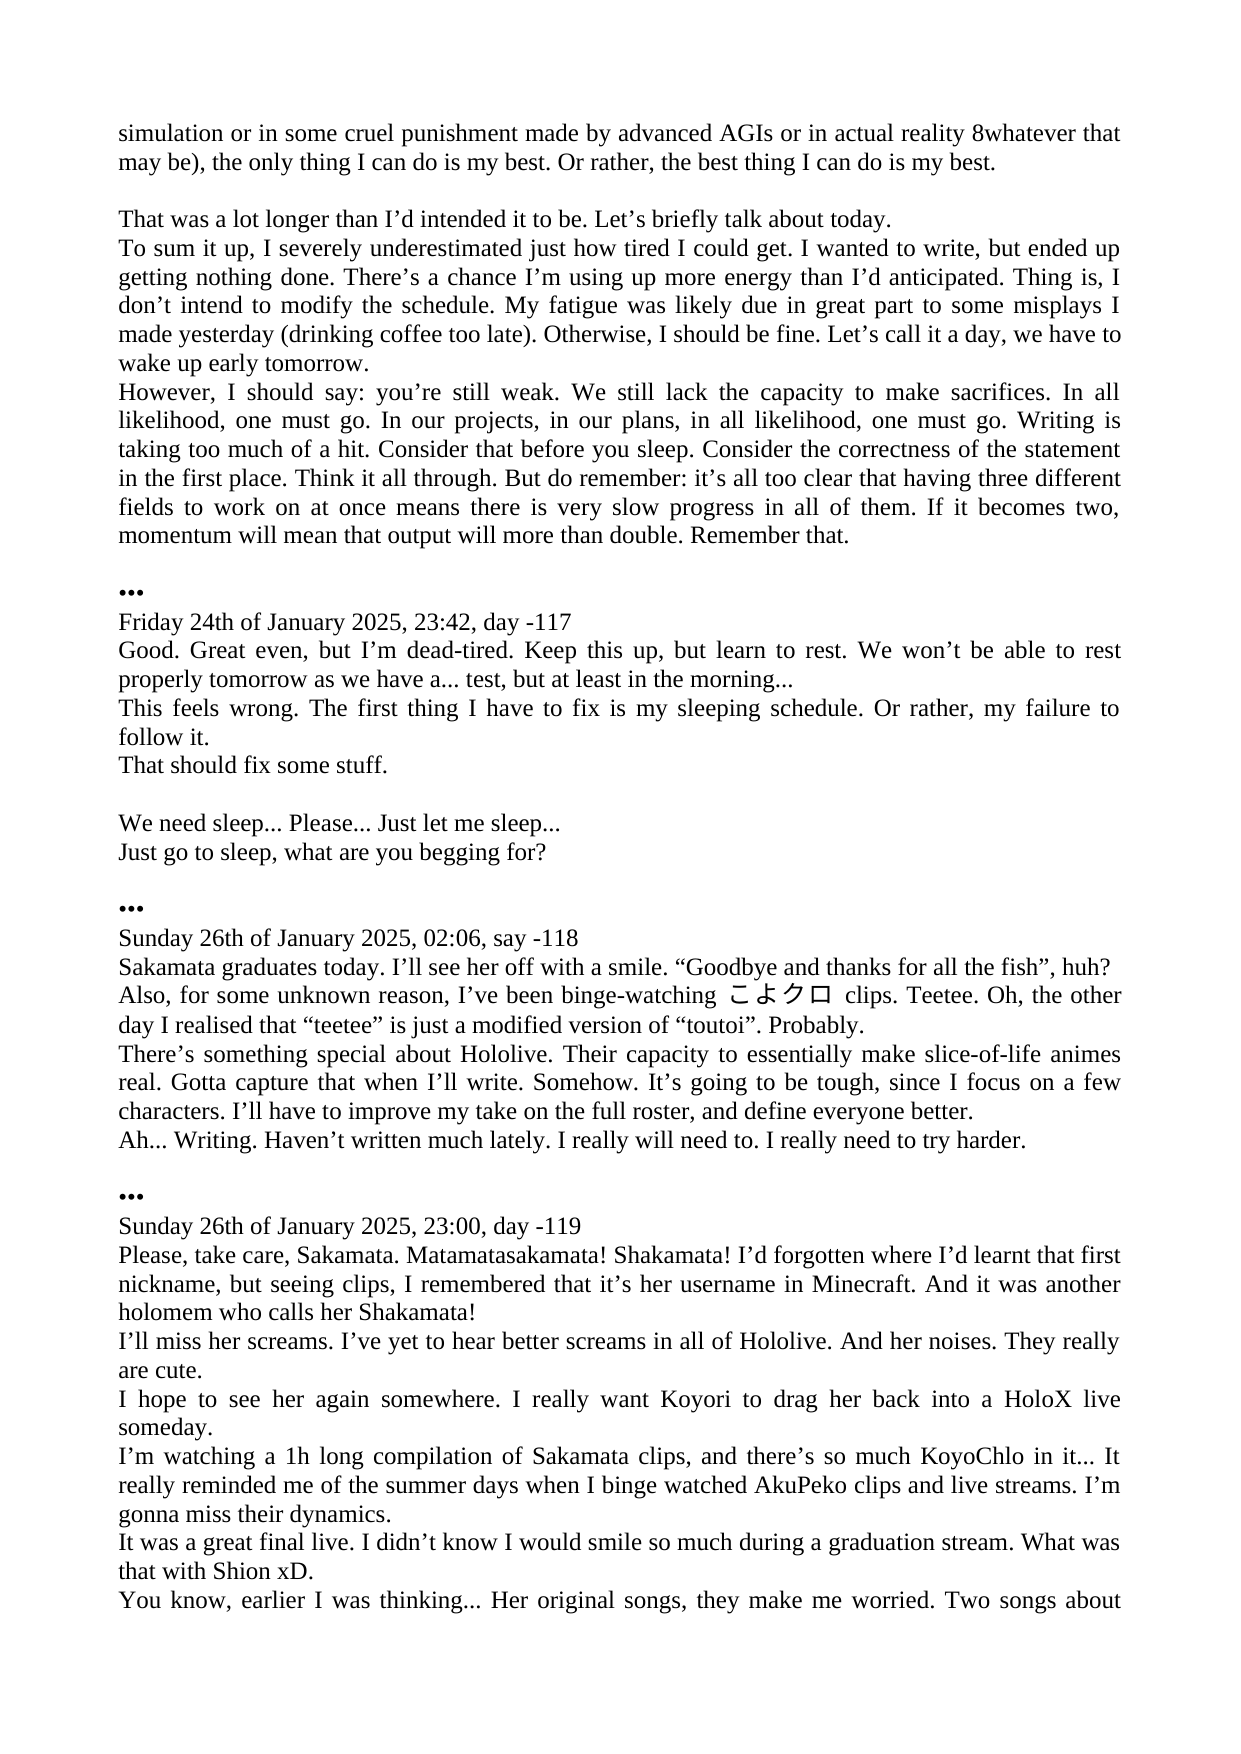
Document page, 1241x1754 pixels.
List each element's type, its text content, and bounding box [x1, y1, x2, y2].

text It was a great final live. I didn’t know I would smile so much during a graduation stream. What was that with Shion xD. [118, 1527, 1122, 1585]
text simulation or in some cruel punishment made by advanced AGIs or in actual reality 8whatever that may be), the only thing I can do is my best. Or rather, the best thing I can do is my best. [118, 118, 1122, 176]
text That should fix some stuff. [118, 751, 1122, 779]
text I hope to see her again somewhere. I really want Koyori to drag her back into a HoloX live someday. [118, 1384, 1122, 1441]
text There’s something special about Hololive. Their capacity to essentially make slice-of-life animes real. Gotta capture that when I’ll write. Somehow. It’s going to be tough, since I focus on a few characters. I’ll have to improve my take on the full roster, and define everyone better. [118, 1039, 1122, 1125]
text I’ll miss her screams. I’ve yet to hear better screams in all of Hololive. And her noises. They really are cute. [118, 1326, 1122, 1384]
text Ah... Writing. Haven’t written much lately. I really will need to. I really need to try harder. [118, 1125, 1122, 1154]
text Just go to sleep, what are you begging for? [118, 837, 1122, 866]
text I’m watching a 1h long compilation of Sakamata clips, and there’s so much KoyoChlo in it... It really reminded me of the summer days when I binge watched AkuPeko clips and live streams. I’m gonna miss their dynamics. [118, 1441, 1122, 1527]
text Also, for some unknown reason, I’ve been binge-watching こよクロ clips. Teetee. Oh, the other day I realised that “teetee” is just a modified version of “toutoi”. Probably. [118, 981, 1122, 1039]
text Good. Great even, but I’m dead-tired. Keep this up, but learn to rest. We won’t be able to rest properly tomorrow as we have a... test, but at least in the morning... [118, 636, 1122, 693]
text To sum it up, I severely underestimated just how tired I could get. I wanted to write, but ended up getting nothing done. There’s a chance I’m using up more energy than I’d anticipated. Thing is, I don’t intend to modify the schedule. My fatigue was likely due in great part to some misplays I made yesterday (drinking coffee too late). Otherwise, I should be fine. Let’s call it a day, we have to wake up early tomorrow. [118, 233, 1122, 377]
text Sunday 26th of January 2025, 02:06, say -118 [118, 923, 1122, 952]
text ••• [118, 894, 1122, 923]
text However, I should say: you’re still weak. We still lack the capacity to make sacrifices. In all likelihood, one must go. In our projects, in our plans, in all likelihood, one must go. Writing is taking too much of a hit. Consider that before you sleep. Consider the correctness of the statement in the first place. Think it all through. But do remember: it’s all too clear that having three different fields to work on at once means there is very slow progress in all of them. If it becomes two, momentum will mean that output will more than double. Remember that. [118, 377, 1122, 549]
text You know, earlier I was thinking... Her original songs, they make me worried. Two songs about [118, 1585, 1122, 1614]
text Friday 24th of January 2025, 23:42, day -117 [118, 607, 1122, 636]
text Sunday 26th of January 2025, 23:00, day -119 [118, 1211, 1122, 1240]
text Sakamata graduates today. I’ll see her off with a smile. “Goodbye and thanks for all the fish”, huh? [118, 952, 1122, 981]
text We need sleep... Please... Just let me sleep... [118, 808, 1122, 837]
text ••• [118, 578, 1122, 607]
text ••• [118, 1182, 1122, 1211]
text This feels wrong. The first thing I have to fix is my sleeping schedule. Or rather, my failure to follow it. [118, 693, 1122, 751]
text That was a lot longer than I’d intended it to be. Let’s briefly talk about today. [118, 204, 1122, 233]
text Please, take care, Sakamata. Matamatasakamata! Shakamata! I’d forgotten where I’d learnt that first nickname, but seeing clips, I remembered that it’s her username in Minecraft. And it was another holomem who calls her Shakamata! [118, 1240, 1122, 1326]
